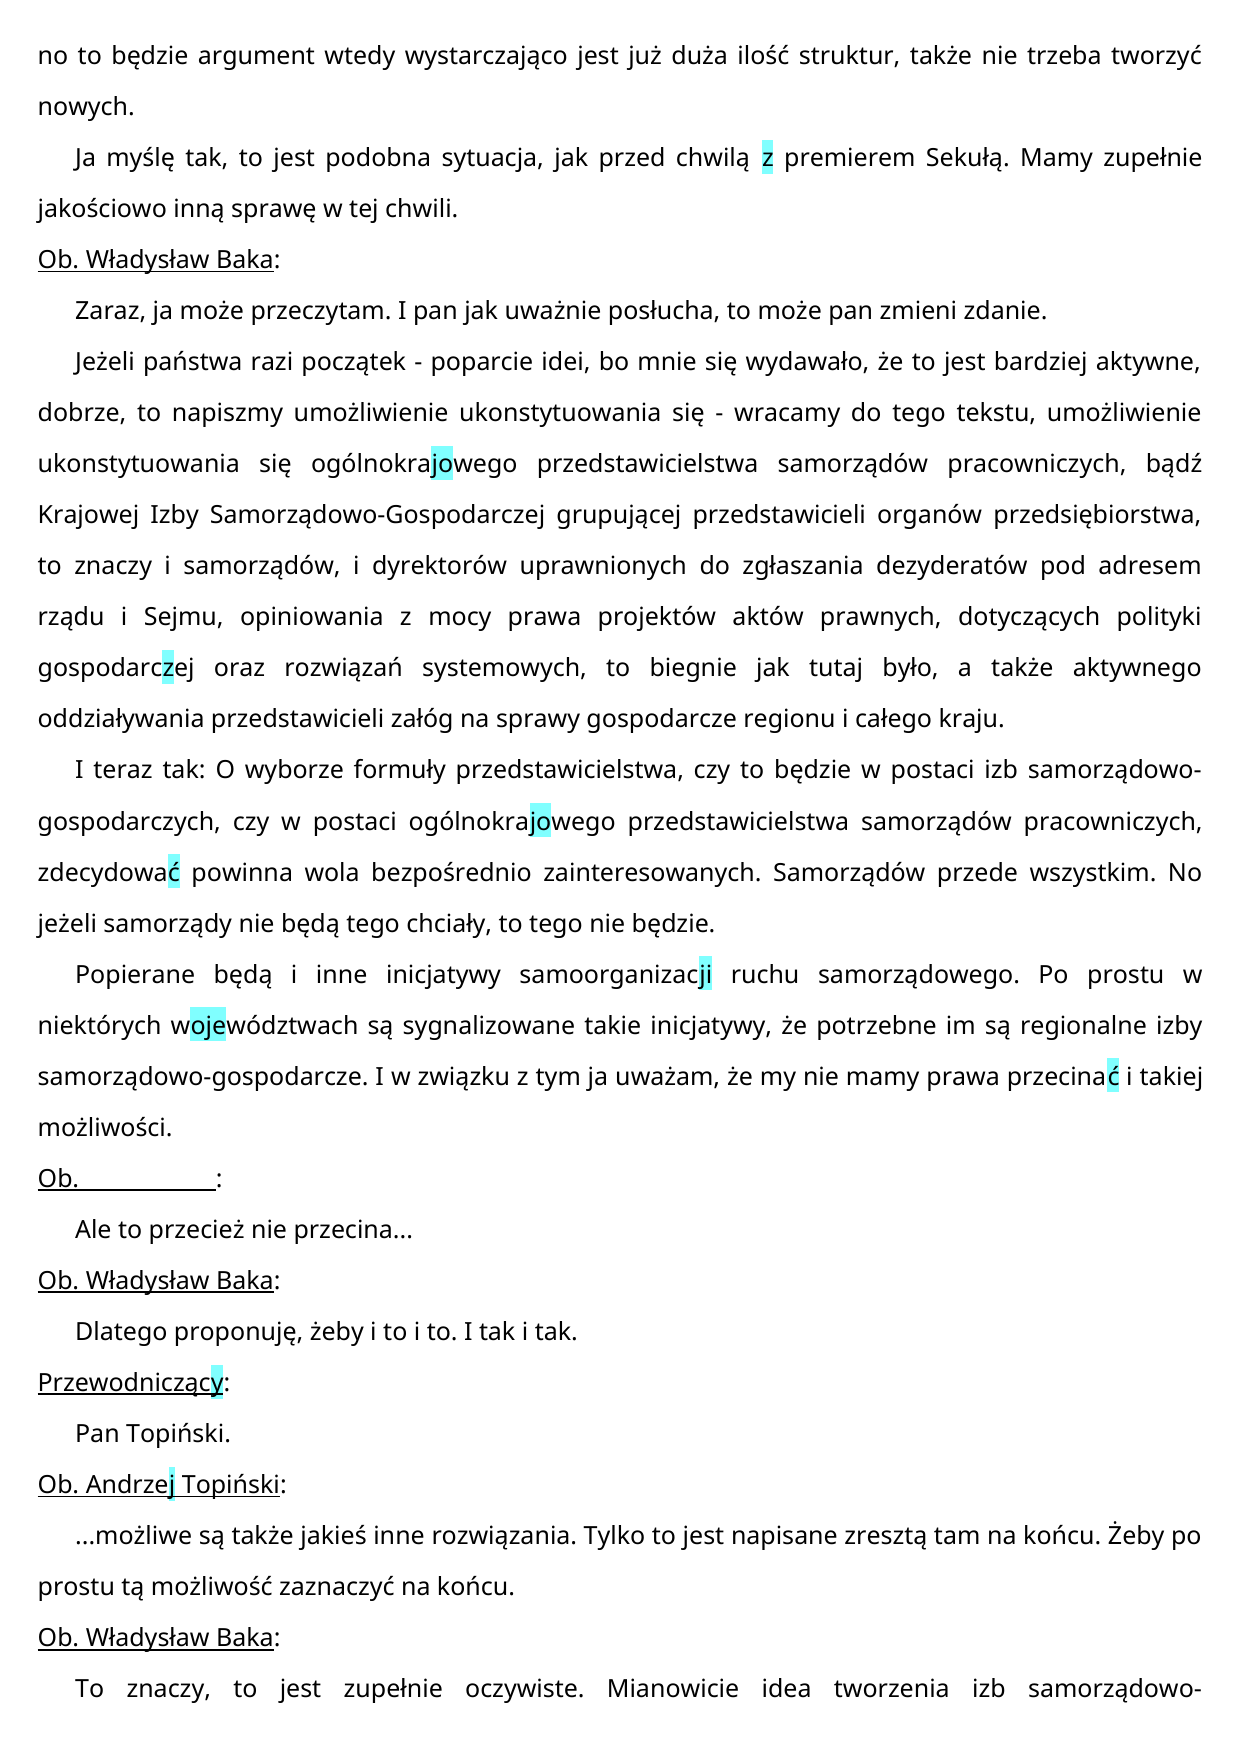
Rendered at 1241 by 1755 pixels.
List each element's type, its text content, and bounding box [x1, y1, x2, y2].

text Jeżeli państwa razi początek - poparcie idei, bo mnie się wydawało, że to jest bardziej aktywne, dobrze, to napiszmy umożliwienie ukonstytuowania się - wracamy do tego tekstu, umożliwienie ukonstytuowania się ogólnokrajowego przedstawicielstwa samorządów pracowniczych, bądź Krajowej Izby Samorządowo-Gospodarczej grupującej przedstawicieli organów przedsiębiorstwa, to znaczy i samorządów, i dyrektorów uprawnionych do zgłaszania dezyderatów pod adresem rządu i Sejmu, opiniowania z mocy prawa projektów aktów prawnych, dotyczących polityki gospodarczej oraz rozwiązań systemowych, to biegnie jak tutaj było, a także aktywnego oddziaływania przedstawicieli załóg na sprawy gospodarcze regionu i całego kraju. [37, 344, 1203, 735]
text no to będzie argument wtedy wystarczająco jest już duża ilość struktur, także nie trzeba tworzyć nowych. [37, 37, 1203, 123]
text Popierane będą i inne inicjatywy samoorganizacji ruchu samorządowego. Po prostu w niektórych województwach są sygnalizowane takie inicjatywy, że potrzebne im są regionalne izby samorządowo-gospodarcze. I w związku z tym ja uważam, że my nie mamy prawa przecinać i takiej możliwości. [37, 956, 1203, 1143]
text Ja myślę tak, to jest podobna sytuacja, jak przed chwilą z premierem Sekułą. Mamy zupełnie jakościowo inną sprawę w tej chwili. [37, 139, 1203, 225]
text Ob. Andrzej Topiński: [37, 1467, 1203, 1501]
text I teraz tak: O wyborze formuły przedstawicielstwa, czy to będzie w postaci izb samorządowo-gospodarczych, czy w postaci ogólnokrajowego przedstawicielstwa samorządów pracowniczych, zdecydować powinna wola bezpośrednio zainteresowanych. Samorządów przede wszystkim. No jeżeli samorządy nie będą tego chciały, to tego nie będzie. [37, 752, 1203, 939]
text Ob. : [37, 1160, 1203, 1194]
text Ob. Władysław Baka: [37, 1262, 1203, 1297]
text Ob. Władysław Baka: [37, 1620, 1203, 1654]
text Zaraz, ja może przeczytam. I pan jak uważnie posłucha, to może pan zmieni zdanie. [37, 293, 1203, 327]
text Ale to przecież nie przecina... [37, 1211, 1203, 1246]
text Ob. Władysław Baka: [37, 242, 1203, 276]
text Dlatego proponuję, żeby i to i to. I tak i tak. [37, 1313, 1203, 1348]
text To znaczy, to jest zupełnie oczywiste. Mianowicie idea tworzenia izb samorządowo- [37, 1671, 1203, 1705]
text Przewodniczący: [37, 1364, 1203, 1399]
text Pan Topiński. [37, 1416, 1203, 1450]
text ...możliwe są także jakieś inne rozwiązania. Tylko to jest napisane zresztą tam na końcu. Żeby po prostu tą możliwość zaznaczyć na końcu. [37, 1518, 1203, 1603]
